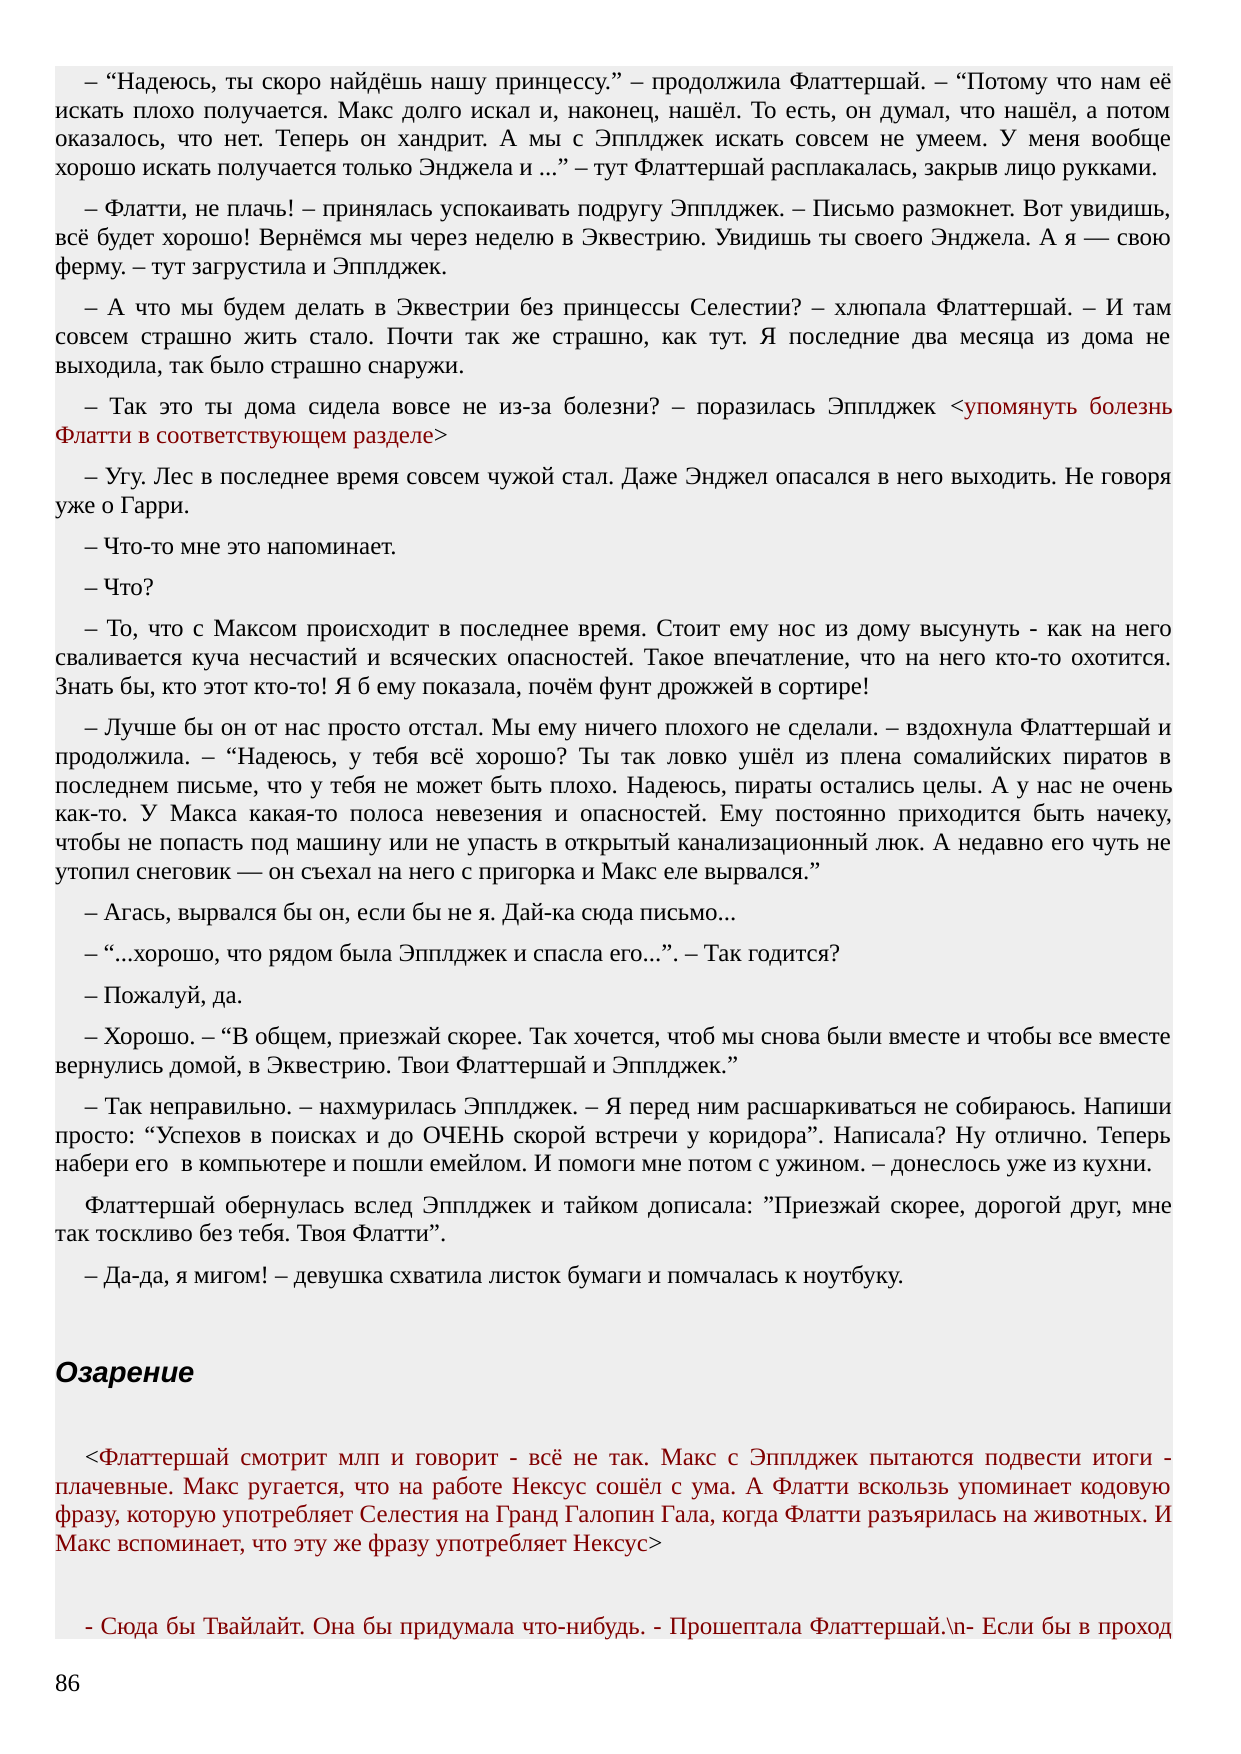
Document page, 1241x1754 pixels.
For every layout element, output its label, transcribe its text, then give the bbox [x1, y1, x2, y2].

text – А что мы будем делать в Эквестрии без принцессы Селестии? – хлюпала Флаттершай. – И там совсем страшно жить стало. Почти так же страшно, как тут. Я последние два месяца из дома не выходила, так было страшно снаружи. [55, 292, 1173, 378]
text – “Надеюсь, ты скоро найдёшь нашу принцессу.” – продолжила Флаттершай. – “Потому что нам её искать плохо получается. Макс долго искал и, наконец, нашёл. То есть, он думал, что нашёл, а потом оказалось, что нет. Теперь он хандрит. А мы с Эпплджек искать совсем не умеем. У меня вообще хорошо искать получается только Энджела и ...” – тут Флаттершай расплакалась, закрыв лицо рукками. [55, 66, 1173, 181]
text – Флатти, не плачь! – принялась успокаивать подругу Эпплджек. – Письмо размокнет. Вот увидишь, всё будет хорошо! Вернёмся мы через неделю в Эквестрию. Увидишь ты своего Энджела. А я — свою ферму. – тут загрустила и Эпплджек. [55, 193, 1173, 280]
text – Хорошо. – “В общем, приезжай скорее. Так хочется, чтоб мы снова были вместе и чтобы все вместе вернулись домой, в Эквестрию. Твои Флаттершай и Эпплджек.” [55, 1021, 1173, 1078]
text - Сюда бы Твайлайт. Она бы придумала что-нибудь. - Прошептала Флаттершай.\n- Если бы в проход [55, 1611, 1173, 1639]
text – Угу. Лес в последнее время совсем чужой стал. Даже Энджел опасался в него выходить. Не говоря уже о Гарри. [55, 461, 1173, 518]
text – Да-да, я мигом! – девушка схватила листок бумаги и помчалась к ноутбуку. [55, 1260, 1173, 1288]
text – Что? [55, 572, 1173, 601]
subtitle Озарение [55, 1355, 1173, 1388]
text – То, что с Максом происходит в последнее время. Стоит ему нос из дому высунуть - как на него сваливается куча несчастий и всяческих опасностей. Такое впечатление, что на него кто-то охотится. Знать бы, кто этот кто-то! Я б ему показала, почём фунт дрожжей в сортире! [55, 613, 1173, 700]
text <Флаттершай смотрит млп и говорит - всё не так. Макс с Эпплджек пытаются подвести итоги - плачевные. Макс ругается, что на работе Нексус сошёл с ума. А Флатти вскользь упоминает кодовую фразу, которую употребляет Селестия на Гранд Галопин Гала, когда Флатти разъярилась на животных. И Макс вспоминает, что эту же фразу употребляет Нексус> [55, 1442, 1173, 1557]
text – Что-то мне это напоминает. [55, 531, 1173, 560]
text – Лучше бы он от нас просто отстал. Мы ему ничего плохого не сделали. – вздохнула Флаттершай и продолжила. – “Надеюсь, у тебя всё хорошо? Ты так ловко ушёл из плена сомалийских пиратов в последнем письме, что у тебя не может быть плохо. Надеюсь, пираты остались целы. А у нас не очень как-то. У Макса какая-то полоса невезения и опасностей. Ему постоянно приходится быть начеку, чтобы не попасть под машину или не упасть в открытый канализационный люк. А недавно его чуть не утопил снеговик — он съехал на него с пригорка и Макс еле вырвался.” [55, 712, 1173, 885]
text – “...хорошо, что рядом была Эпплджек и спасла его...”. – Так годится? [55, 938, 1173, 967]
text – Так это ты дома сидела вовсе не из-за болезни? – поразилась Эпплджек <упомянуть болезнь Флатти в соответствующем разделе> [55, 391, 1173, 448]
text – Так неправильно. – нахмурилась Эпплджек. – Я перед ним расшаркиваться не собираюсь. Напиши просто: “Успехов в поисках и до ОЧЕНЬ скорой встречи у коридора”. Написала? Ну отлично. Теперь набери его в компьютере и пошли емейлом. И помоги мне потом с ужином. – донеслось уже из кухни. [55, 1091, 1173, 1177]
text Флаттершай обернулась вслед Эпплджек и тайком дописала: ”Приезжай скорее, дорогой друг, мне так тоскливо без тебя. Твоя Флатти”. [55, 1190, 1173, 1247]
text – Пожалуй, да. [55, 980, 1173, 1008]
text – Агась, вырвался бы он, если бы не я. Дай-ка сюда письмо... [55, 897, 1173, 926]
